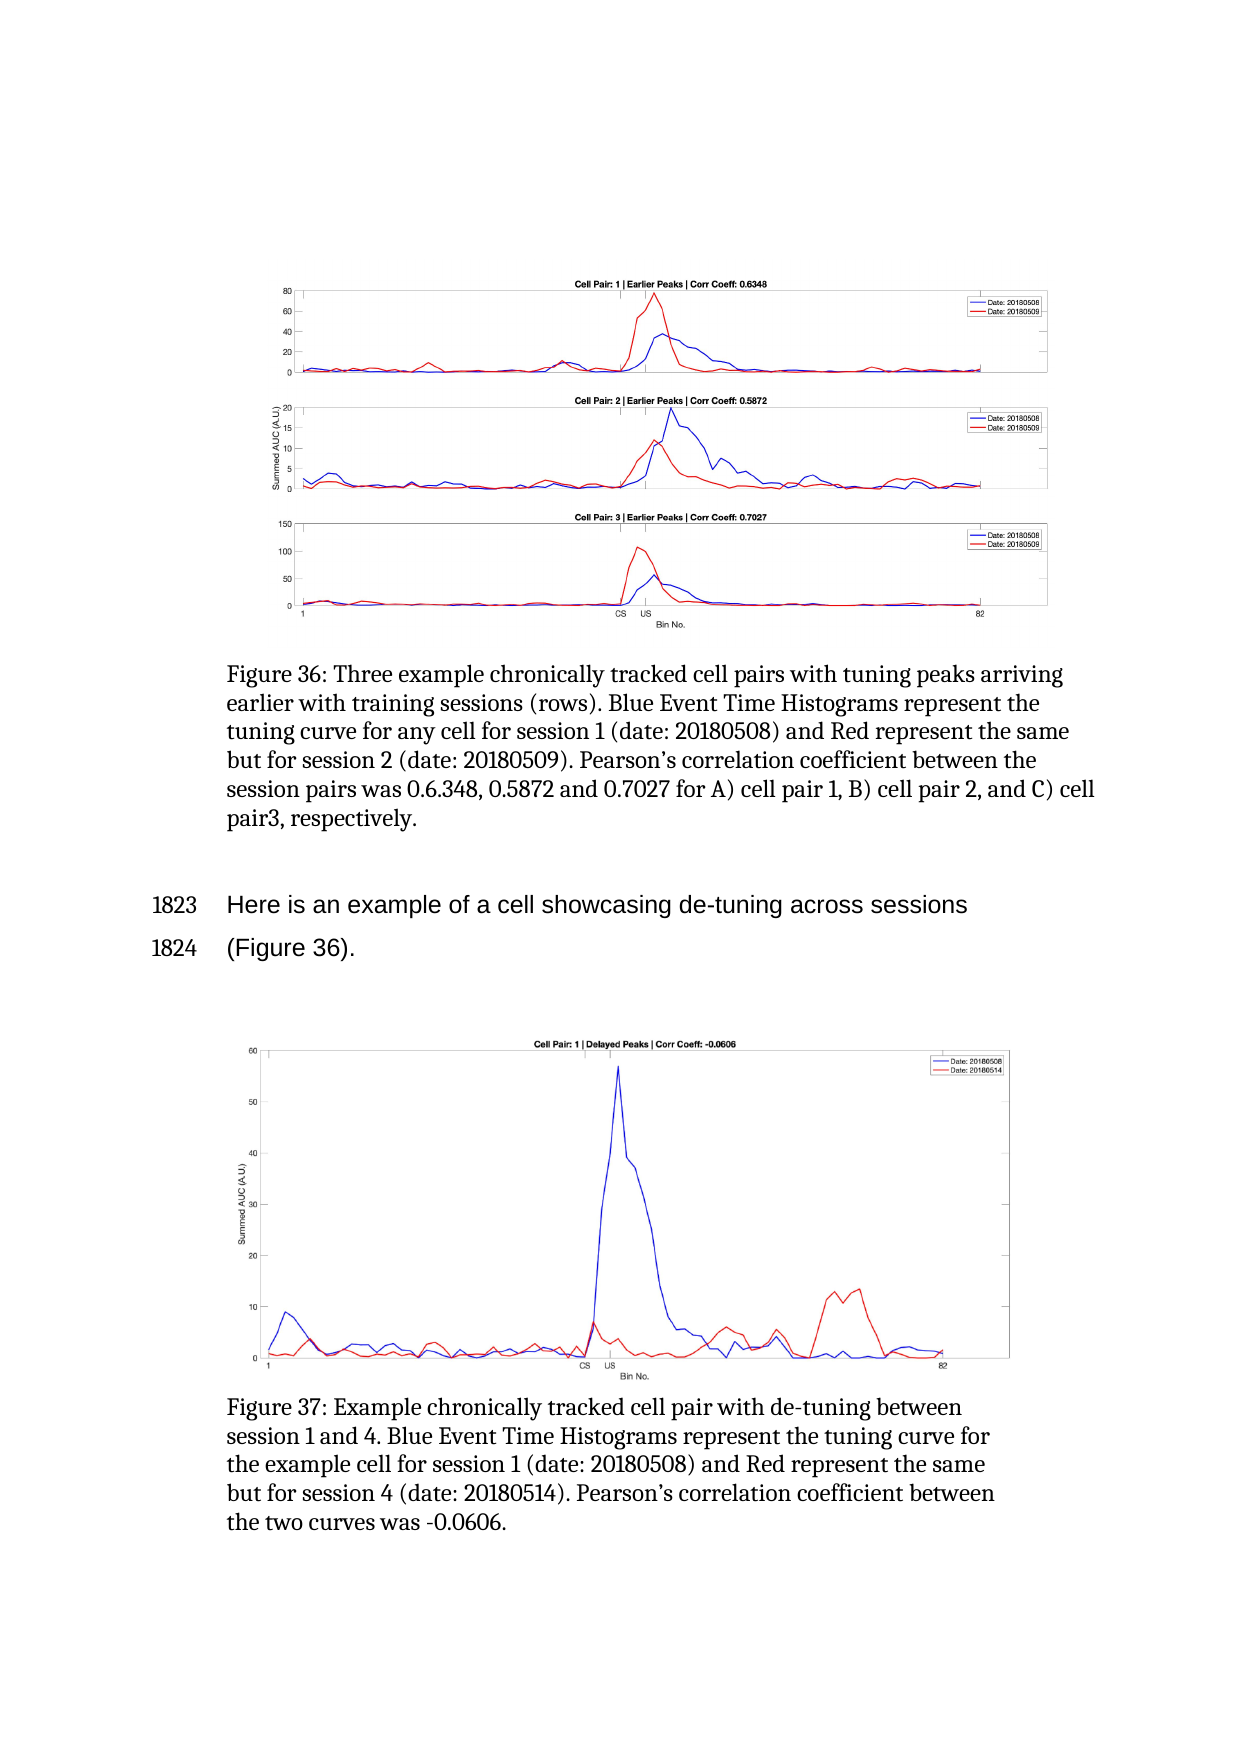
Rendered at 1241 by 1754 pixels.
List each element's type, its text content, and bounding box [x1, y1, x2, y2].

picture [267, 259, 1055, 648]
text Figure 36: Three example chronically tracked cell pairs with tuning peaks arriving earlier with training sessions (rows). Blue Event Time Histograms represent the tuning curve for any cell for session 1 (date: 20180508) and Red represent the same but for session 2 (date: 20180509). Pearson’s correlation coefficient between the session pairs was 0.6.348, 0.5872 and 0.7027 for A) cell pair 1, B) cell pair 2, and C) cell pair3, respectively. [226, 648, 1096, 832]
text Here is an example of a cell showcasing de-tuning across sessions (Figure 36). [226, 890, 1014, 962]
text Figure 37: Example chronically tracked cell pair with de-tuning between session 1 and 4. Blue Event Time Histograms represent the tuning curve for the example cell for session 1 (date: 20180508) and Red represent the same but for session 4 (date: 20180514). Pearson’s correlation coefficient between the two curves was -0.0606. [226, 1381, 1014, 1537]
